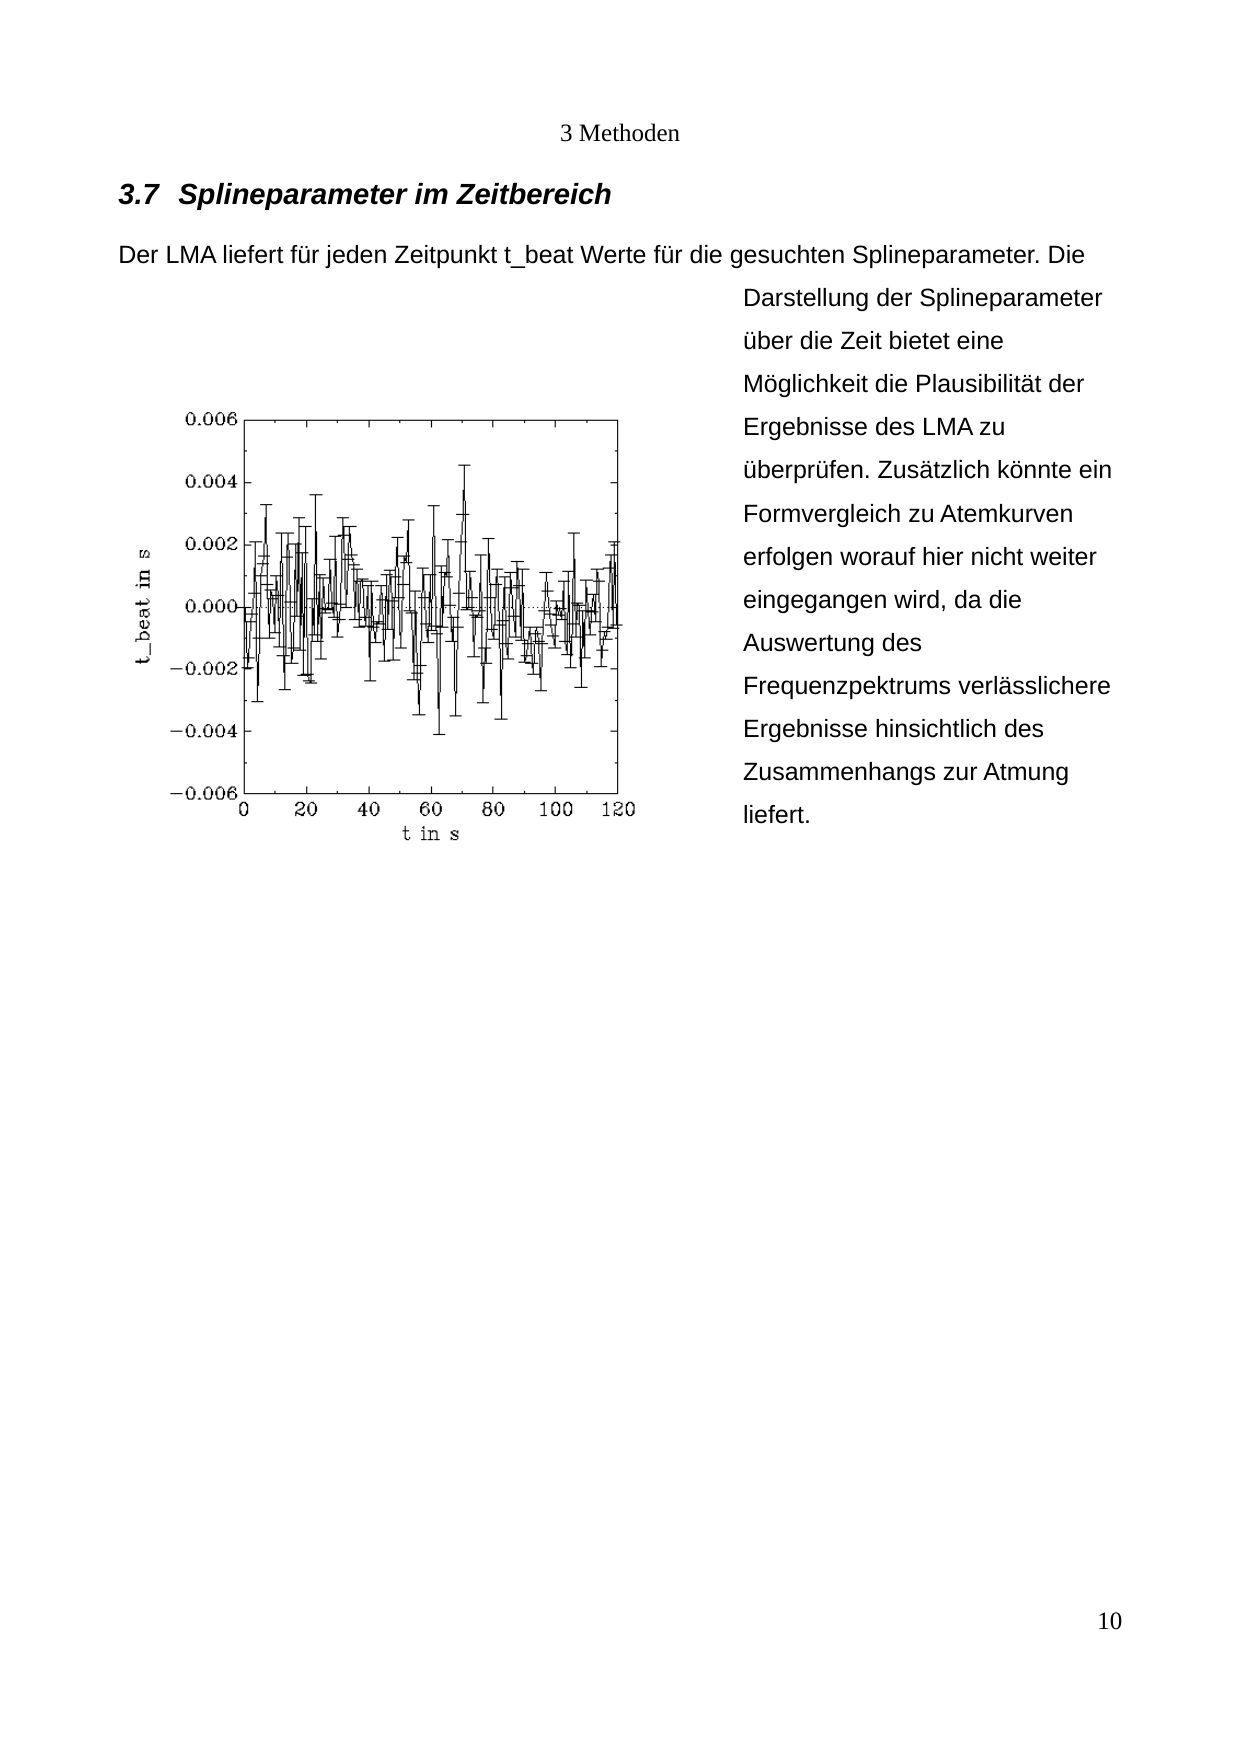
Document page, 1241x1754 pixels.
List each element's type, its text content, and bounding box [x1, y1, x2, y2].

text Der LMA liefert für jeden Zeitpunkt t_beat Werte für die gesuchten Splineparameter. Die Darstellung der Splineparameter über die Zeit bietet eine Möglichkeit die Plausibilität der Ergebnisse des LMA zu überprüfen. Zusätzlich könnte ein Formvergleich zu Atemkurven erfolgen worauf hier nicht weiter eingegangen wird, da die Auswertung des Frequenzpektrums verlässlichere Ergebnisse hinsichtlich des Zusammenhangs zur Atmung liefert. [118, 240, 1122, 829]
picture [119, 295, 743, 919]
subtitle Splineparameter im Zeitbereich [118, 177, 1122, 211]
